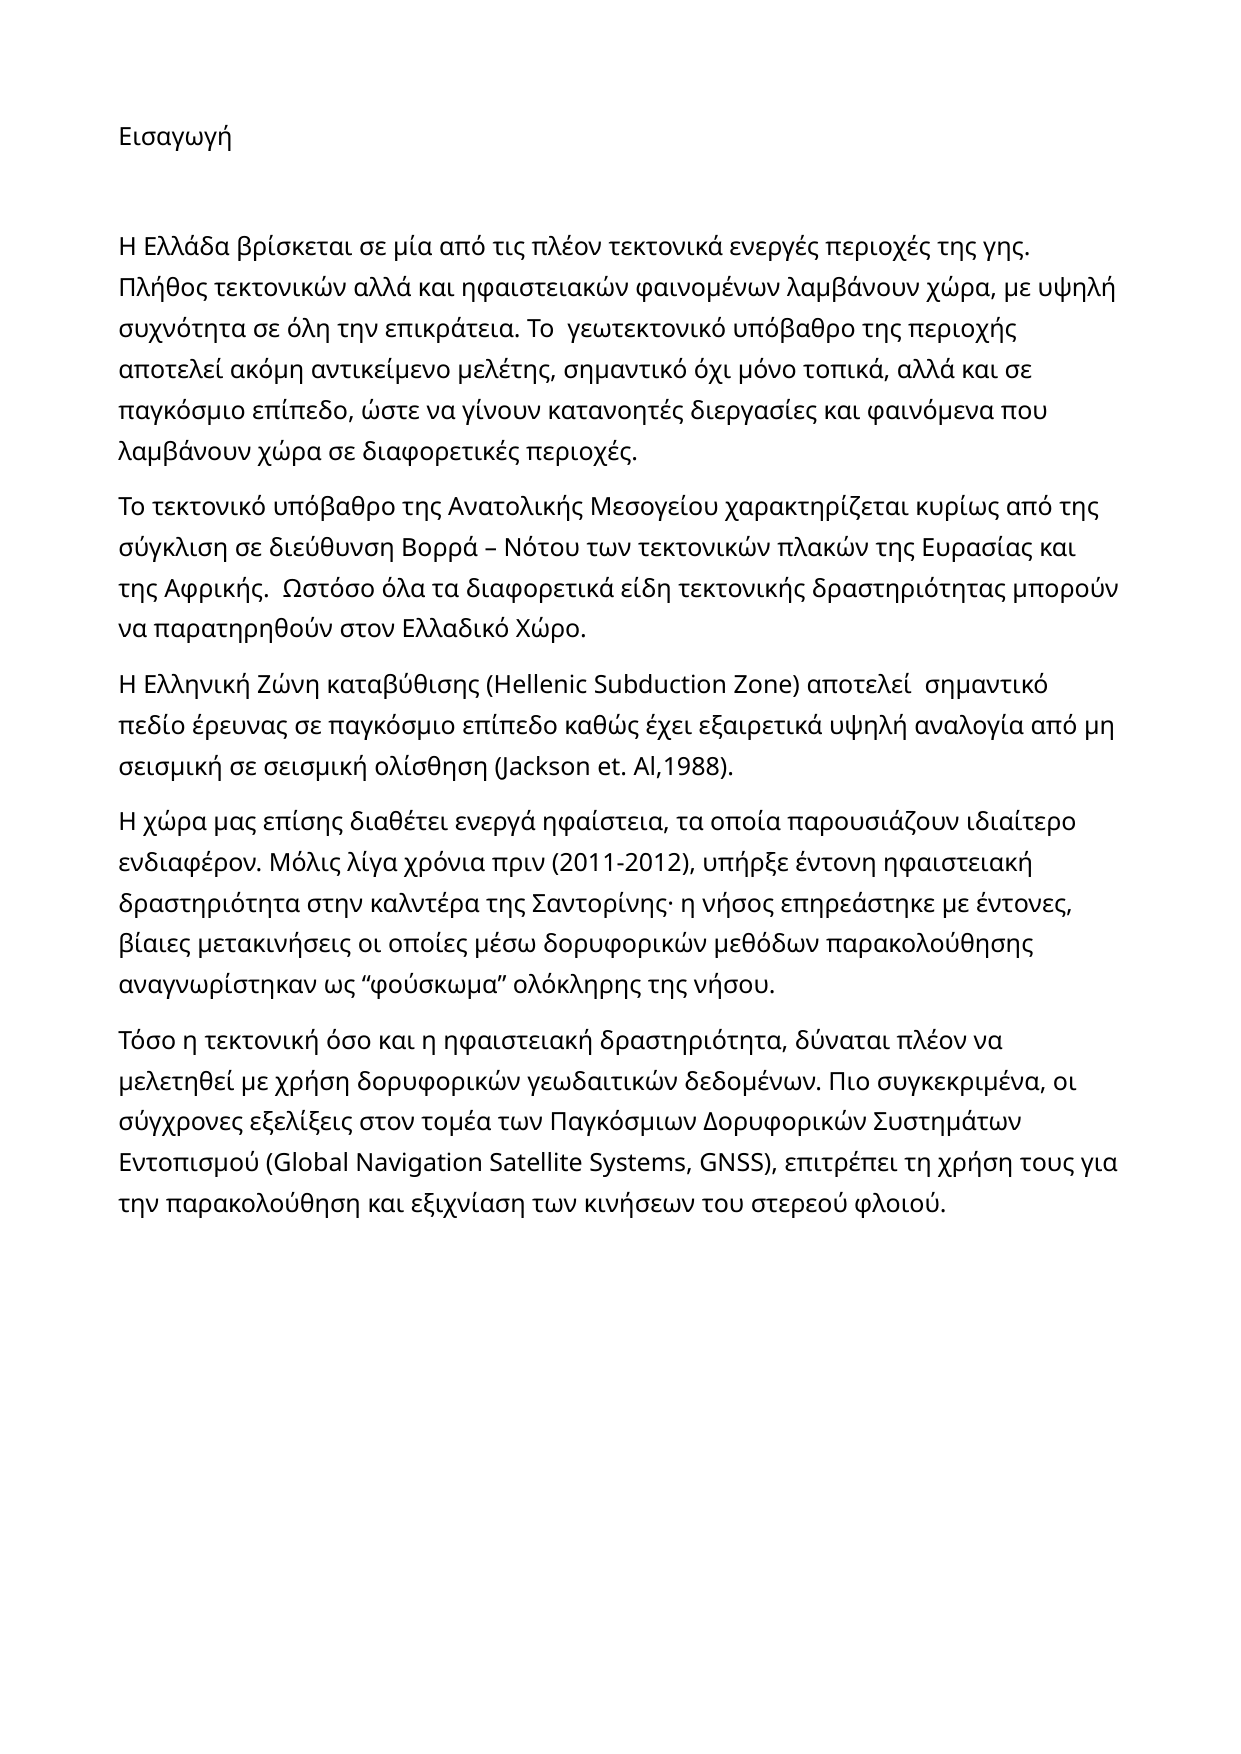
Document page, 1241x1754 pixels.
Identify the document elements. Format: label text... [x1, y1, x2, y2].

text Η Ελληνική Ζώνη καταβύθισης (Hellenic Subduction Zone) αποτελεί σημαντικό πεδίο έρευνας σε παγκόσμιο επίπεδο καθώς έχει εξαιρετικά υψηλή αναλογία από μη σεισμική σε σεισμική ολίσθηση (Jackson et. Al,1988). [118, 666, 1122, 782]
text Η χώρα μας επίσης διαθέτει ενεργά ηφαίστεια, τα οποία παρουσιάζουν ιδιαίτερο ενδιαφέρον. Μόλις λίγα χρόνια πριν (2011-2012), υπήρξε έντονη ηφαιστειακή δραστηριότητα στην καλντέρα της Σαντορίνης· η νήσος επηρεάστηκε με έντονες, βίαιες μετακινήσεις οι οποίες μέσω δορυφορικών μεθόδων παρακολούθησης αναγνωρίστηκαν ως “φούσκωμα” ολόκληρης της νήσου. [118, 803, 1122, 1001]
text Το τεκτονικό υπόβαθρο της Ανατολικής Μεσογείου χαρακτηρίζεται κυρίως από της σύγκλιση σε διεύθυνση Βορρά – Νότου των τεκτονικών πλακών της Ευρασίας και της Αφρικής. Ωστόσο όλα τα διαφορετικά είδη τεκτονικής δραστηριότητας μπορούν να παρατηρηθούν στον Ελλαδικό Χώρο. [118, 488, 1122, 645]
text Εισαγωγή [118, 118, 1122, 152]
text Η Ελλάδα βρίσκεται σε μία από τις πλέον τεκτονικά ενεργές περιοχές της γης. Πλήθος τεκτονικών αλλά και ηφαιστειακών φαινομένων λαμβάνουν χώρα, με υψηλή συχνότητα σε όλη την επικράτεια. Το γεωτεκτονικό υπόβαθρο της περιοχής αποτελεί ακόμη αντικείμενο μελέτης, σημαντικό όχι μόνο τοπικά, αλλά και σε παγκόσμιο επίπεδο, ώστε να γίνουν κατανοητές διεργασίες και φαινόμενα που λαμβάνουν χώρα σε διαφορετικές περιοχές. [118, 229, 1122, 467]
text Τόσο η τεκτονική όσο και η ηφαιστειακή δραστηριότητα, δύναται πλέον να μελετηθεί με χρήση δορυφορικών γεωδαιτικών δεδομένων. Πιο συγκεκριμένα, οι σύγχρονες εξελίξεις στον τομέα των Παγκόσμιων Δορυφορικών Συστημάτων Εντοπισμού (Global Navigation Satellite Systems, GNSS), επιτρέπει τη χρήση τους για την παρακολούθηση και εξιχνίαση των κινήσεων του στερεού φλοιού. [118, 1022, 1122, 1220]
